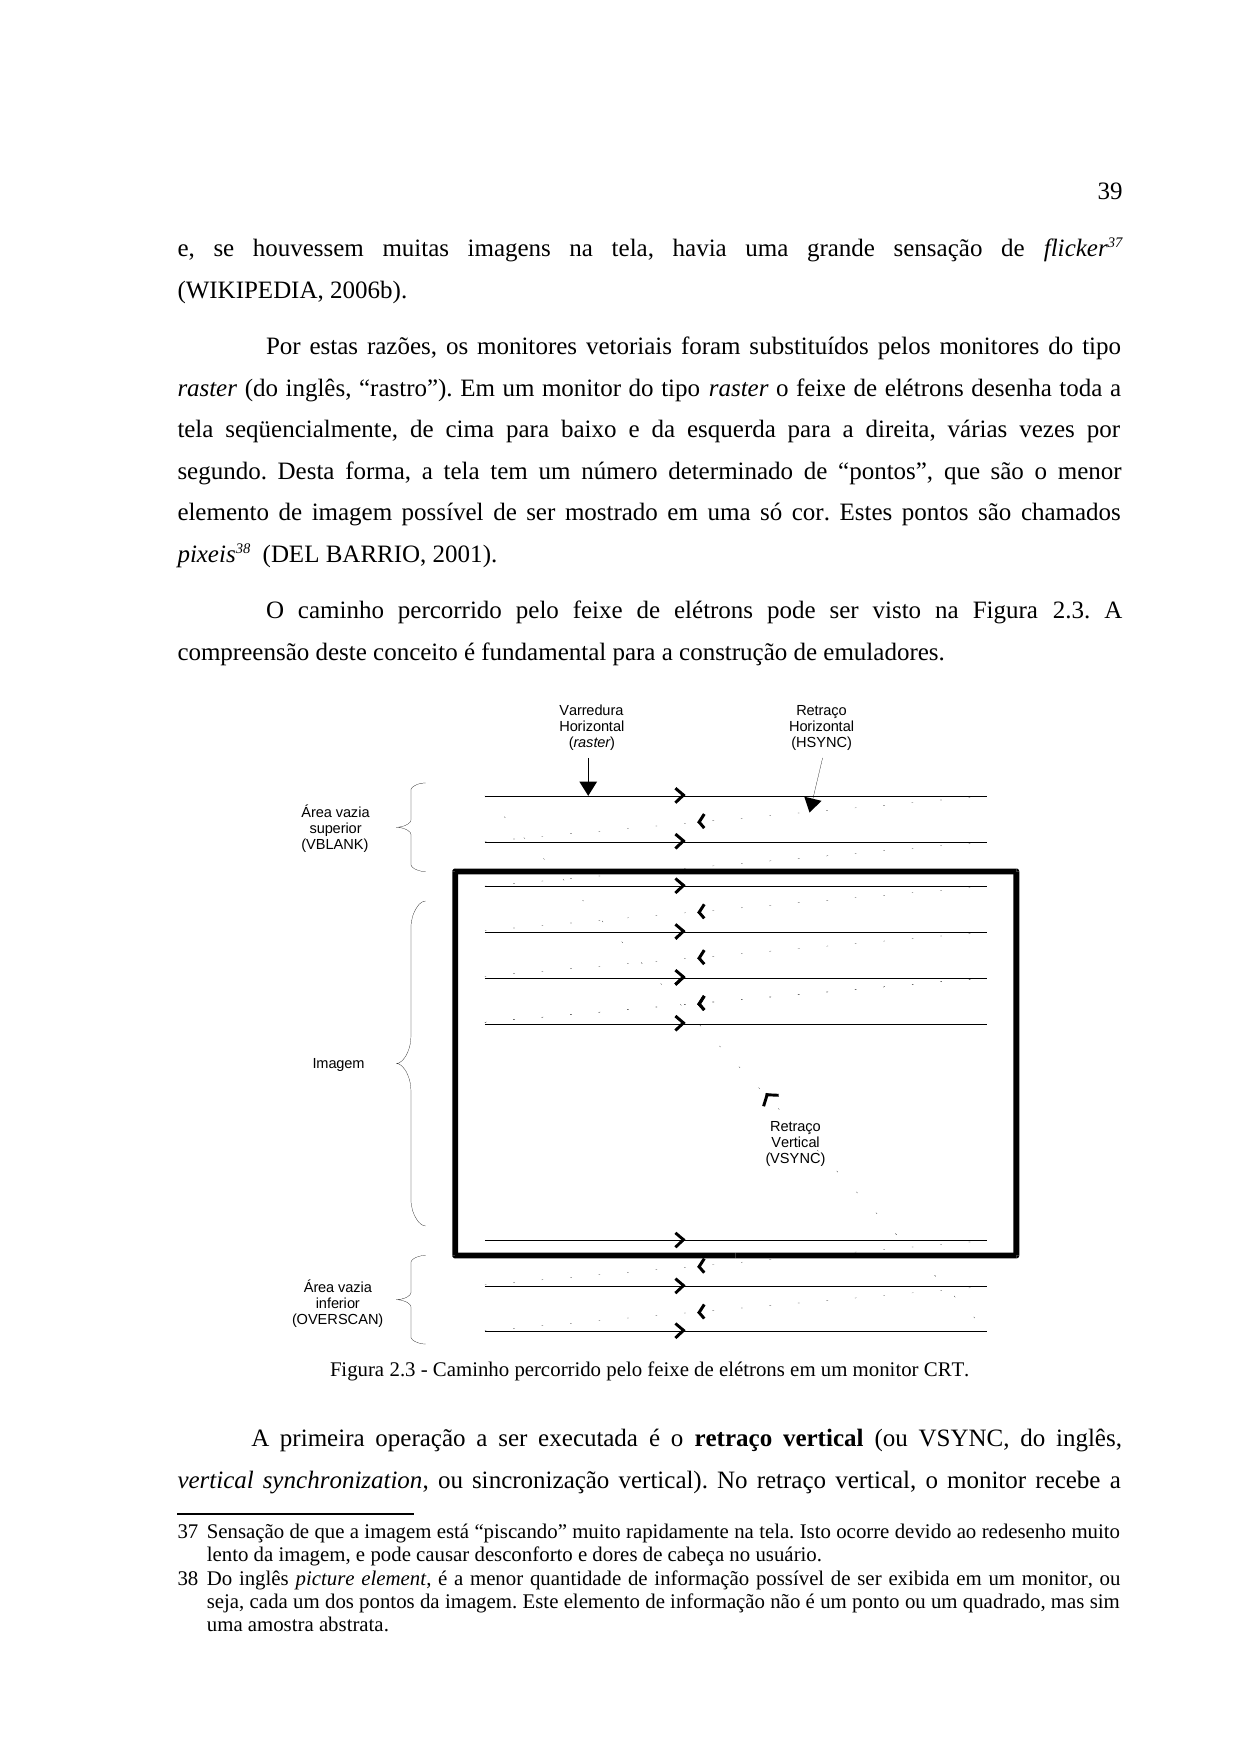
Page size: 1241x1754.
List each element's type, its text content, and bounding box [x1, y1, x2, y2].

text Por estas razões, os monitores vetoriais foram substituídos pelos monitores do tipo raster (do inglês, “rastro”). Em um monitor do tipo raster o feixe de elétrons desenha toda a tela seqüencialmente, de cima para baixo e da esquerda para a direita, várias vezes por segundo. Desta forma, a tela tem um número determinado de “pontos”, que são o menor elemento de imagem possível de ser mostrado em uma só cor. Estes pontos são chamados pixeis (DEL BARRIO, 2001). [177, 332, 1122, 568]
text Figura 2.3 - Caminho percorrido pelo feixe de elétrons em um monitor CRT. [177, 707, 1122, 1381]
text e, se houvessem muitas imagens na tela, havia uma grande sensação de flicker (WIKIPEDIA, 2006b). [177, 234, 1122, 304]
text O caminho percorrido pelo feixe de elétrons pode ser visto na Figura 2.3. A compreensão deste conceito é fundamental para a construção de emuladores. [177, 596, 1122, 666]
text [177, 694, 1122, 707]
text Sensação de que a imagem está “piscando” muito rapidamente na tela. Isto ocorre devido ao redesenho muito lento da imagem, e pode causar desconforto e dores de cabeça no usuário. [177, 1520, 1122, 1566]
text A primeira operação a ser executada é o retraço vertical (ou VSYNC, do inglês, vertical synchronization, ou sincronização vertical). No retraço vertical, o monitor recebe a [177, 1381, 1122, 1494]
text Do inglês picture element, é a menor quantidade de informação possível de ser exibida em um monitor, ou seja, cada um dos pontos da imagem. Este elemento de informação não é um ponto ou um quadrado, mas sim uma amostra abstrata. [177, 1566, 1122, 1636]
